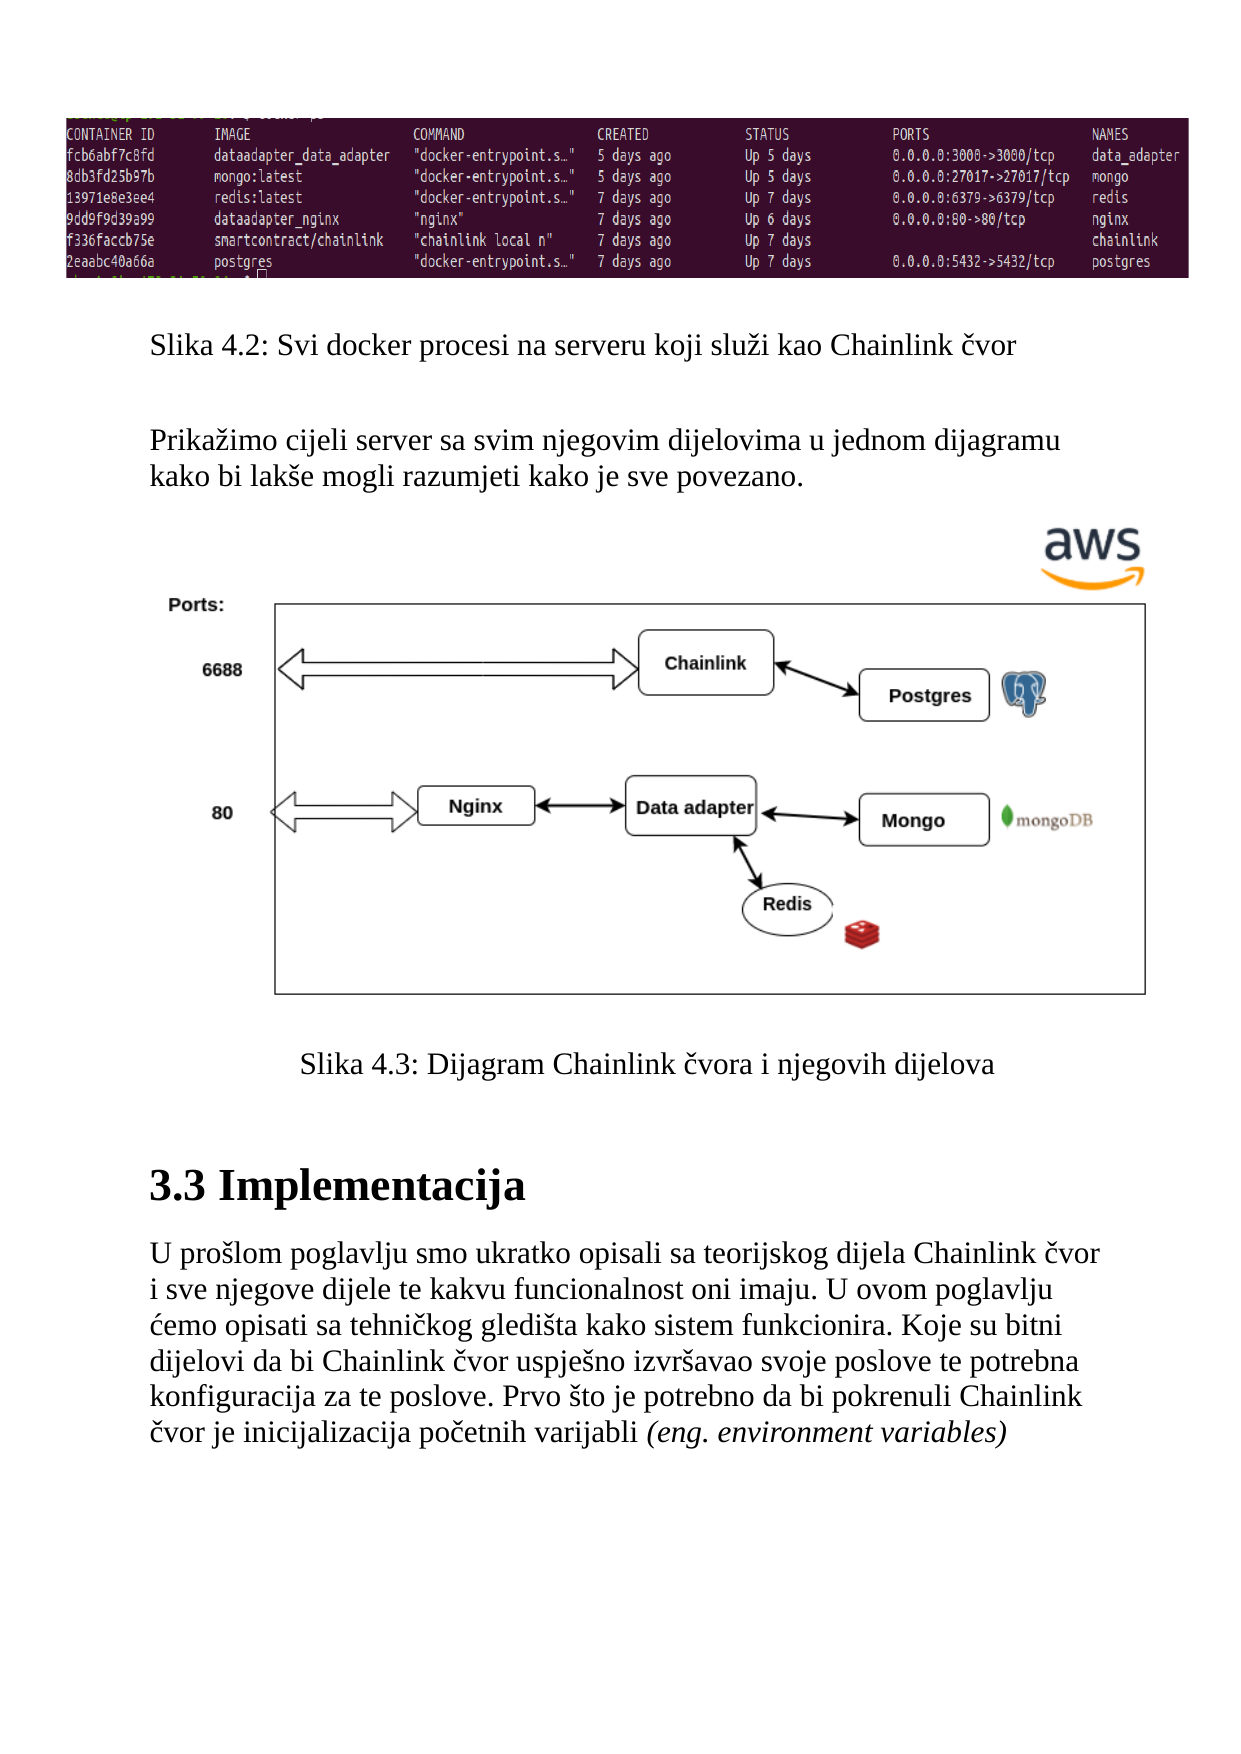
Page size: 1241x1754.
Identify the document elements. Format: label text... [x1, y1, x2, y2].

text Slika 4.3: Dijagram Chainlink čvora i njegovih dijelova [149, 1045, 1106, 1081]
text U prošlom poglavlju smo ukratko opisali sa teorijskog dijela Chainlink čvor i sve njegove dijele te kakvu funcionalnost oni imaju. U ovom poglavlju ćemo opisati sa tehničkog gledišta kako sistem funkcionira. Koje su bitni dijelovi da bi Chainlink čvor uspješno izvršavao svoje poslove te potrebna konfiguracija za te poslove. Prvo što je potrebno da bi pokrenuli Chainlink čvor je inicijalizacija početnih varijabli (eng. environment variables) [149, 1234, 1106, 1449]
picture [66, 118, 1189, 278]
text 3.3 Implementacija [149, 1157, 1106, 1210]
text Slika 4.2: Svi docker procesi na serveru koji služi kao Chainlink čvor [149, 326, 1106, 362]
text Prikažimo cijeli server sa svim njegovim dijelovima u jednom dijagramu kako bi lakše mogli razumjeti kako je sve povezano. [149, 421, 1106, 493]
picture [155, 515, 1148, 998]
